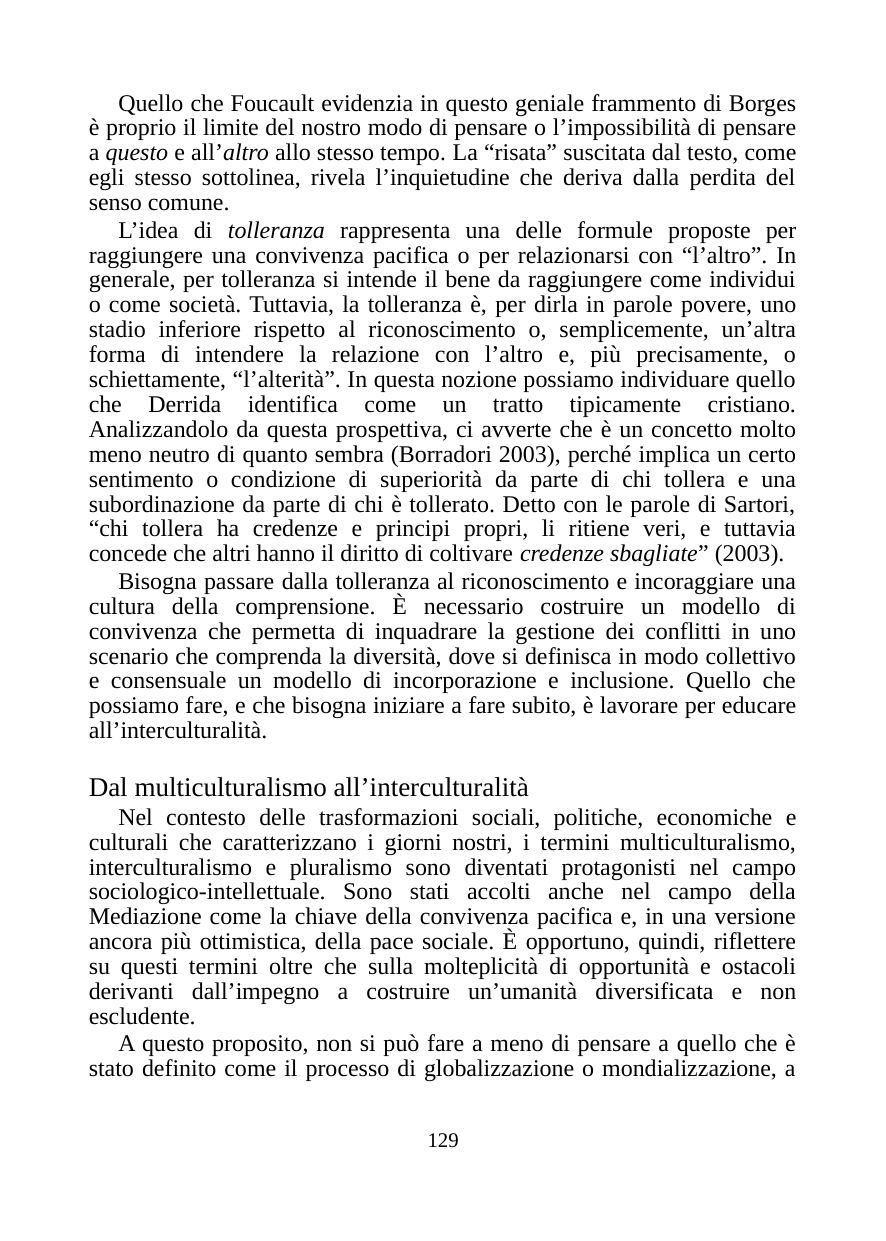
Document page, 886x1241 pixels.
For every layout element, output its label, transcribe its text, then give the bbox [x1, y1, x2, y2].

subtitle Dal multiculturalismo all’interculturalità [88, 772, 797, 803]
text Nel contesto delle trasformazioni sociali, politiche, economiche e culturali che caratterizzano i giorni nostri, i termini multiculturalismo, interculturalismo e pluralismo sono diventati protagonisti nel campo sociologico-intellettuale. Sono stati accolti anche nel campo della Mediazione come la chiave della convivenza pacifica e, in una versione ancora più ottimistica, della pace sociale. È opportuno, quindi, riflettere su questi termini oltre che sulla molteplicità di opportunità e ostacoli derivanti dall’impegno a costruire un’umanità diversificata e non escludente. [88, 803, 797, 1029]
text A questo proposito, non si può fare a meno di pensare a quello che è stato definito come il processo di globalizzazione o mondializzazione, a [88, 1029, 797, 1082]
text Quello che Foucault evidenzia in questo geniale frammento di Borges è proprio il limite del nostro modo di pensare o l’impossibilità di pensare a questo e all’altro allo stesso tempo. La “risata” suscitata dal testo, come egli stesso sottolinea, rivela l’inquietudine che deriva dalla perdita del senso comune. [88, 88, 797, 216]
text L’idea di tolleranza rappresenta una delle formule proposte per raggiungere una convivenza pacifica o per relazionarsi con “l’altro”. In generale, per tolleranza si intende il bene da raggiungere come individui o come società. Tuttavia, la tolleranza è, per dirla in parole povere, uno stadio inferiore rispetto al riconoscimento o, semplicemente, un’altra forma di intendere la relazione con l’altro e, più precisamente, o schiettamente, “l’alterità”. In questa nozione possiamo individuare quello che Derrida identifica come un tratto tipicamente cristiano. Analizzandolo da questa prospettiva, ci avverte che è un concetto molto meno neutro di quanto sembra (Borradori 2003), perché implica un certo sentimento o condizione di superiorità da parte di chi tollera e una subordinazione da parte di chi è tollerato. Detto con le parole di Sartori, “chi tollera ha credenze e principi propri, li ritiene veri, e tuttavia concede che altri hanno il diritto di coltivare credenze sbagliate” (2003). [88, 216, 797, 567]
text Bisogna passare dalla tolleranza al riconoscimento e incoraggiare una cultura della comprensione. È necessario costruire un modello di convivenza che permetta di inquadrare la gestione dei conflitti in uno scenario che comprenda la diversità, dove si definisca in modo collettivo e consensuale un modello di incorporazione e inclusione. Quello che possiamo fare, e che bisogna iniziare a fare subito, è lavorare per educare all’interculturalità. [88, 567, 797, 744]
